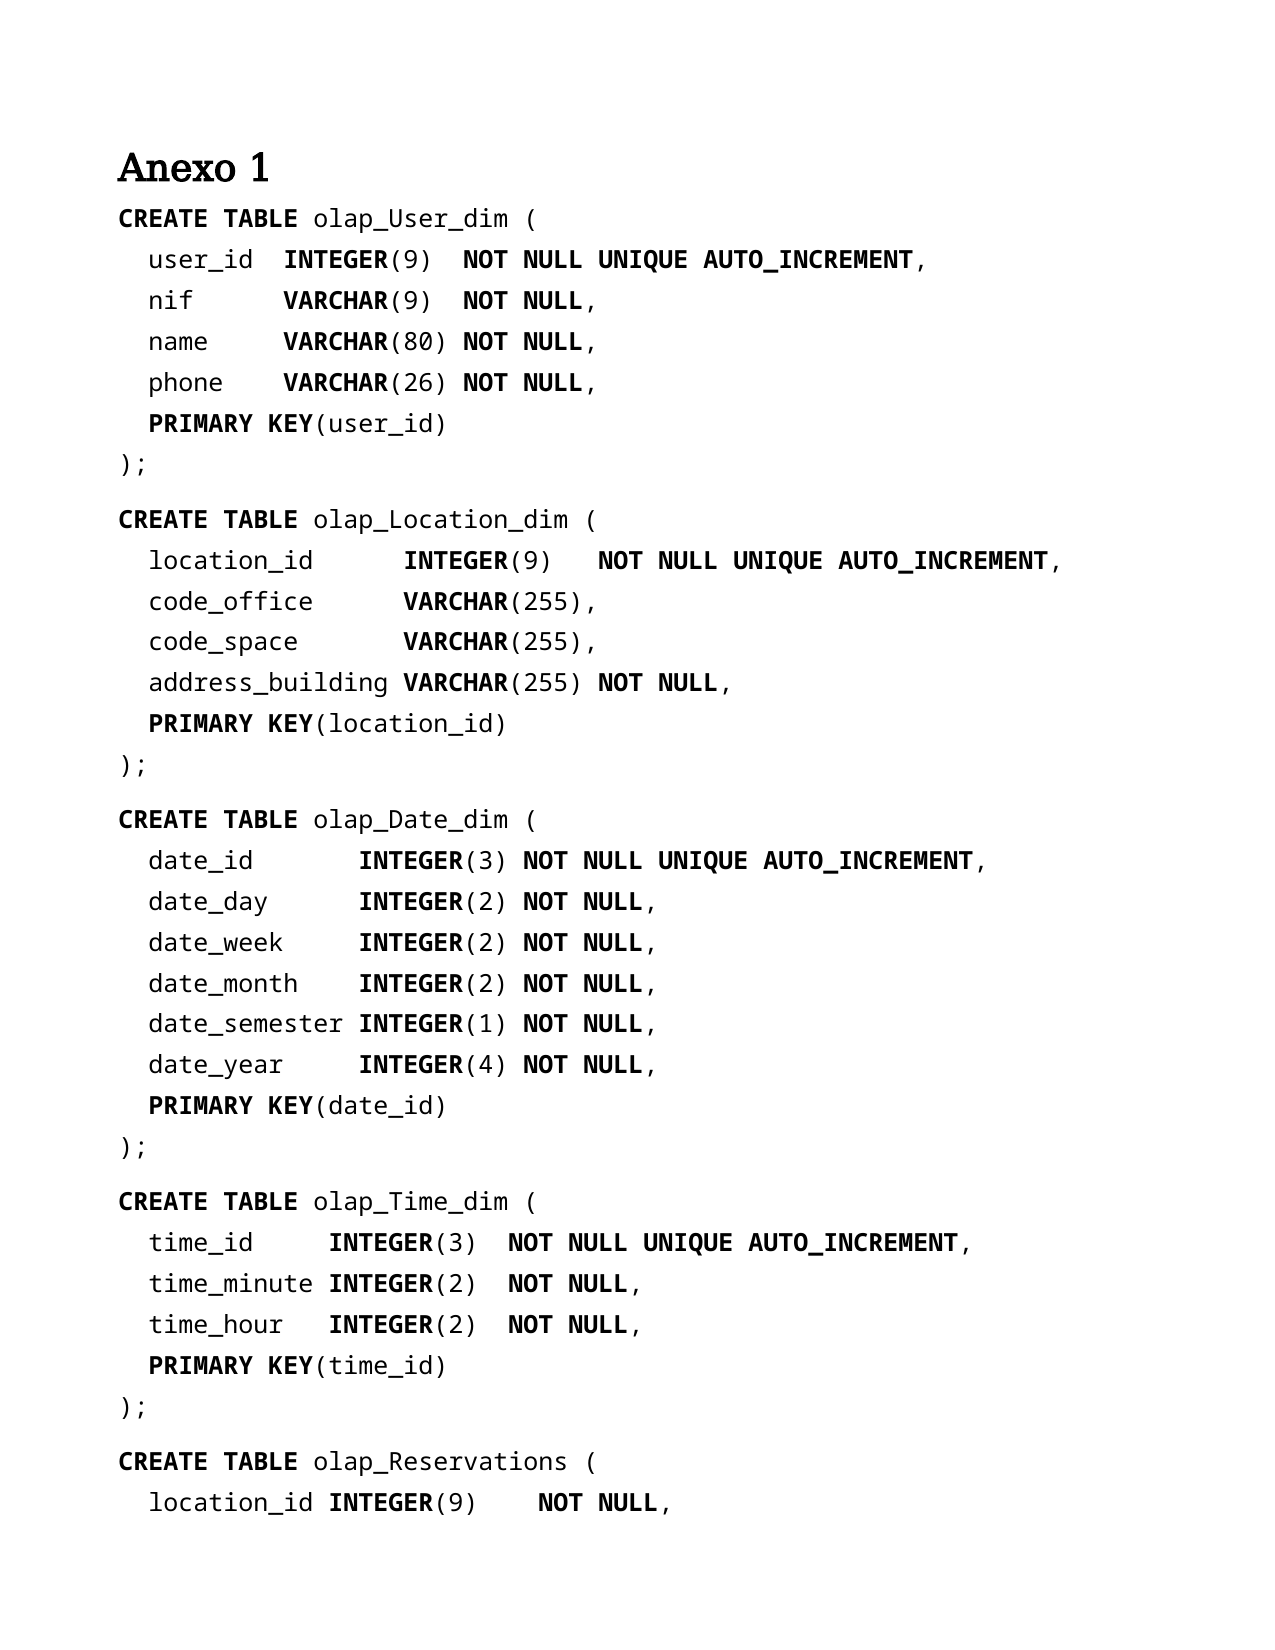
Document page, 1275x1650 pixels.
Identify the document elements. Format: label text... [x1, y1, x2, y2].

text CREATE TABLE olap_Time_dim ( time_id INTEGER(3) NOT NULL UNIQUE AUTO_INCREMENT, time_minute INTEGER(2) NOT NULL, time_hour INTEGER(2) NOT NULL, PRIMARY KEY(time_id) ); [118, 1184, 1157, 1422]
subtitle Anexo 1 [118, 143, 1157, 189]
text CREATE TABLE olap_Date_dim ( date_id INTEGER(3) NOT NULL UNIQUE AUTO_INCREMENT, date_day INTEGER(2) NOT NULL, date_week INTEGER(2) NOT NULL, date_month INTEGER(2) NOT NULL, date_semester INTEGER(1) NOT NULL, date_year INTEGER(4) NOT NULL, PRIMARY KEY(date_id) ); [118, 802, 1157, 1163]
text CREATE TABLE olap_User_dim ( user_id INTEGER(9) NOT NULL UNIQUE AUTO_INCREMENT, nif VARCHAR(9) NOT NULL, name VARCHAR(80) NOT NULL, phone VARCHAR(26) NOT NULL, PRIMARY KEY(user_id) ); [118, 201, 1157, 480]
text CREATE TABLE olap_Reservations ( location_id INTEGER(9) NOT NULL, [118, 1444, 1157, 1518]
text CREATE TABLE olap_Location_dim ( location_id INTEGER(9) NOT NULL UNIQUE AUTO_INCREMENT, code_office VARCHAR(255), code_space VARCHAR(255), address_building VARCHAR(255) NOT NULL, PRIMARY KEY(location_id) ); [118, 502, 1157, 781]
